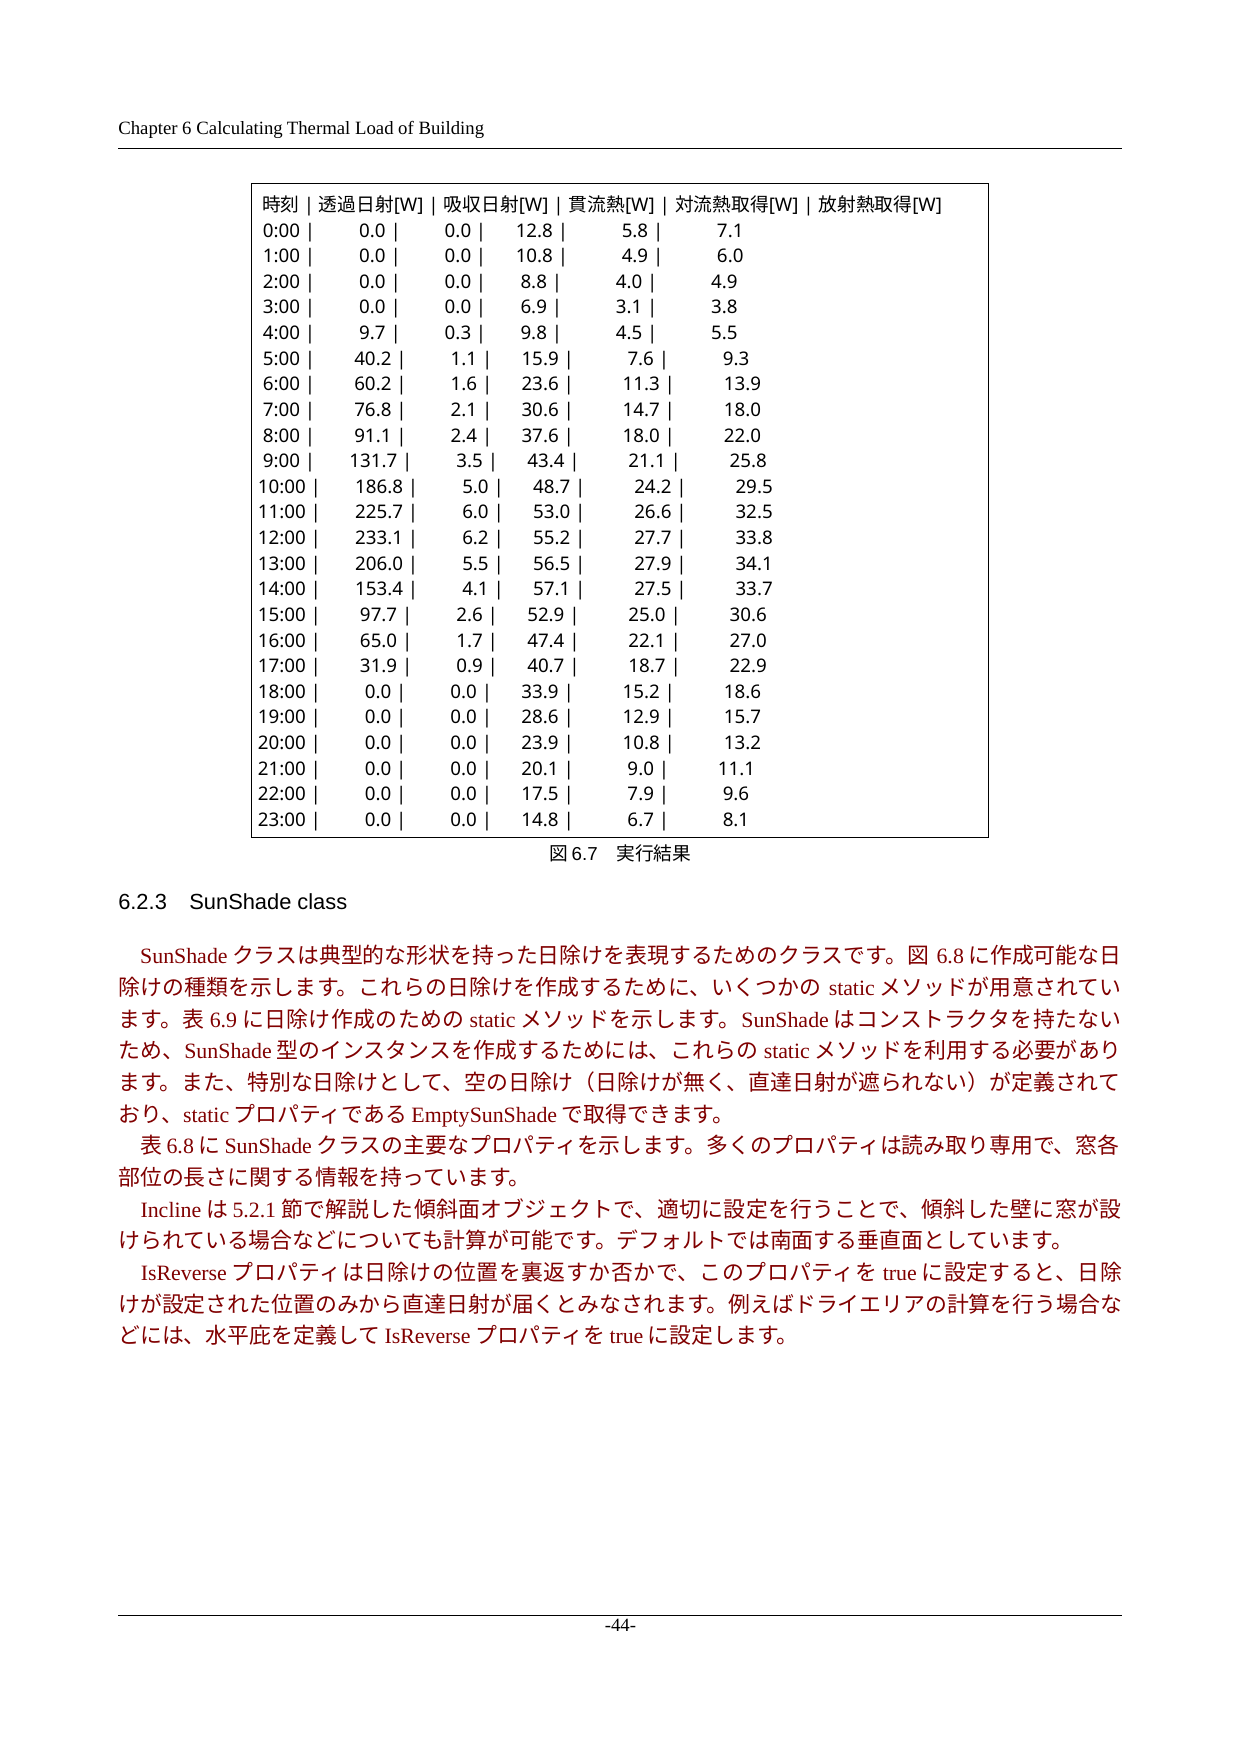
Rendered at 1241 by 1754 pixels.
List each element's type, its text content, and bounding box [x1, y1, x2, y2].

text IsReverseプロパティは日除けの位置を裏返すか否かで、このプロパティをtrueに設定すると、日除けが設定された位置のみから直達日射が届くとみなされます。例えばドライエリアの計算を行う場合などには、水平庇を定義してIsReverseプロパティをtrueに設定します。 [118, 1255, 1122, 1350]
text SunShadeクラスは典型的な形状を持った日除けを表現するためのクラスです。図6.8に作成可能な日除けの種類を示します。これらの日除けを作成するために、いくつかのstaticメソッドが用意されています。表6.9に日除け作成のためのstaticメソッドを示します。SunShadeはコンストラクタを持たないため、SunShade型のインスタンスを作成するためには、これらのstaticメソッドを利用する必要があります。また、特別な日除けとして、空の日除け（日除けが無く、直達日射が遮られない）が定義されており、staticプロパティであるEmptySunShadeで取得できます。 [118, 938, 1122, 1128]
text 図6.7 実行結果 [252, 838, 988, 865]
text 表6.8にSunShadeクラスの主要なプロパティを示します。多くのプロパティは読み取り専用で、窓各部位の長さに関する情報を持っています。 [118, 1128, 1122, 1192]
text Inclineは5.2.1節で解説した傾斜面オブジェクトで、適切に設定を行うことで、傾斜した壁に窓が設けられている場合などについても計算が可能です。デフォルトでは南面する垂直面としています。 [118, 1192, 1122, 1255]
subtitle SunShade class [118, 889, 1122, 914]
text 図6.7 実行結果 [252, 184, 988, 837]
